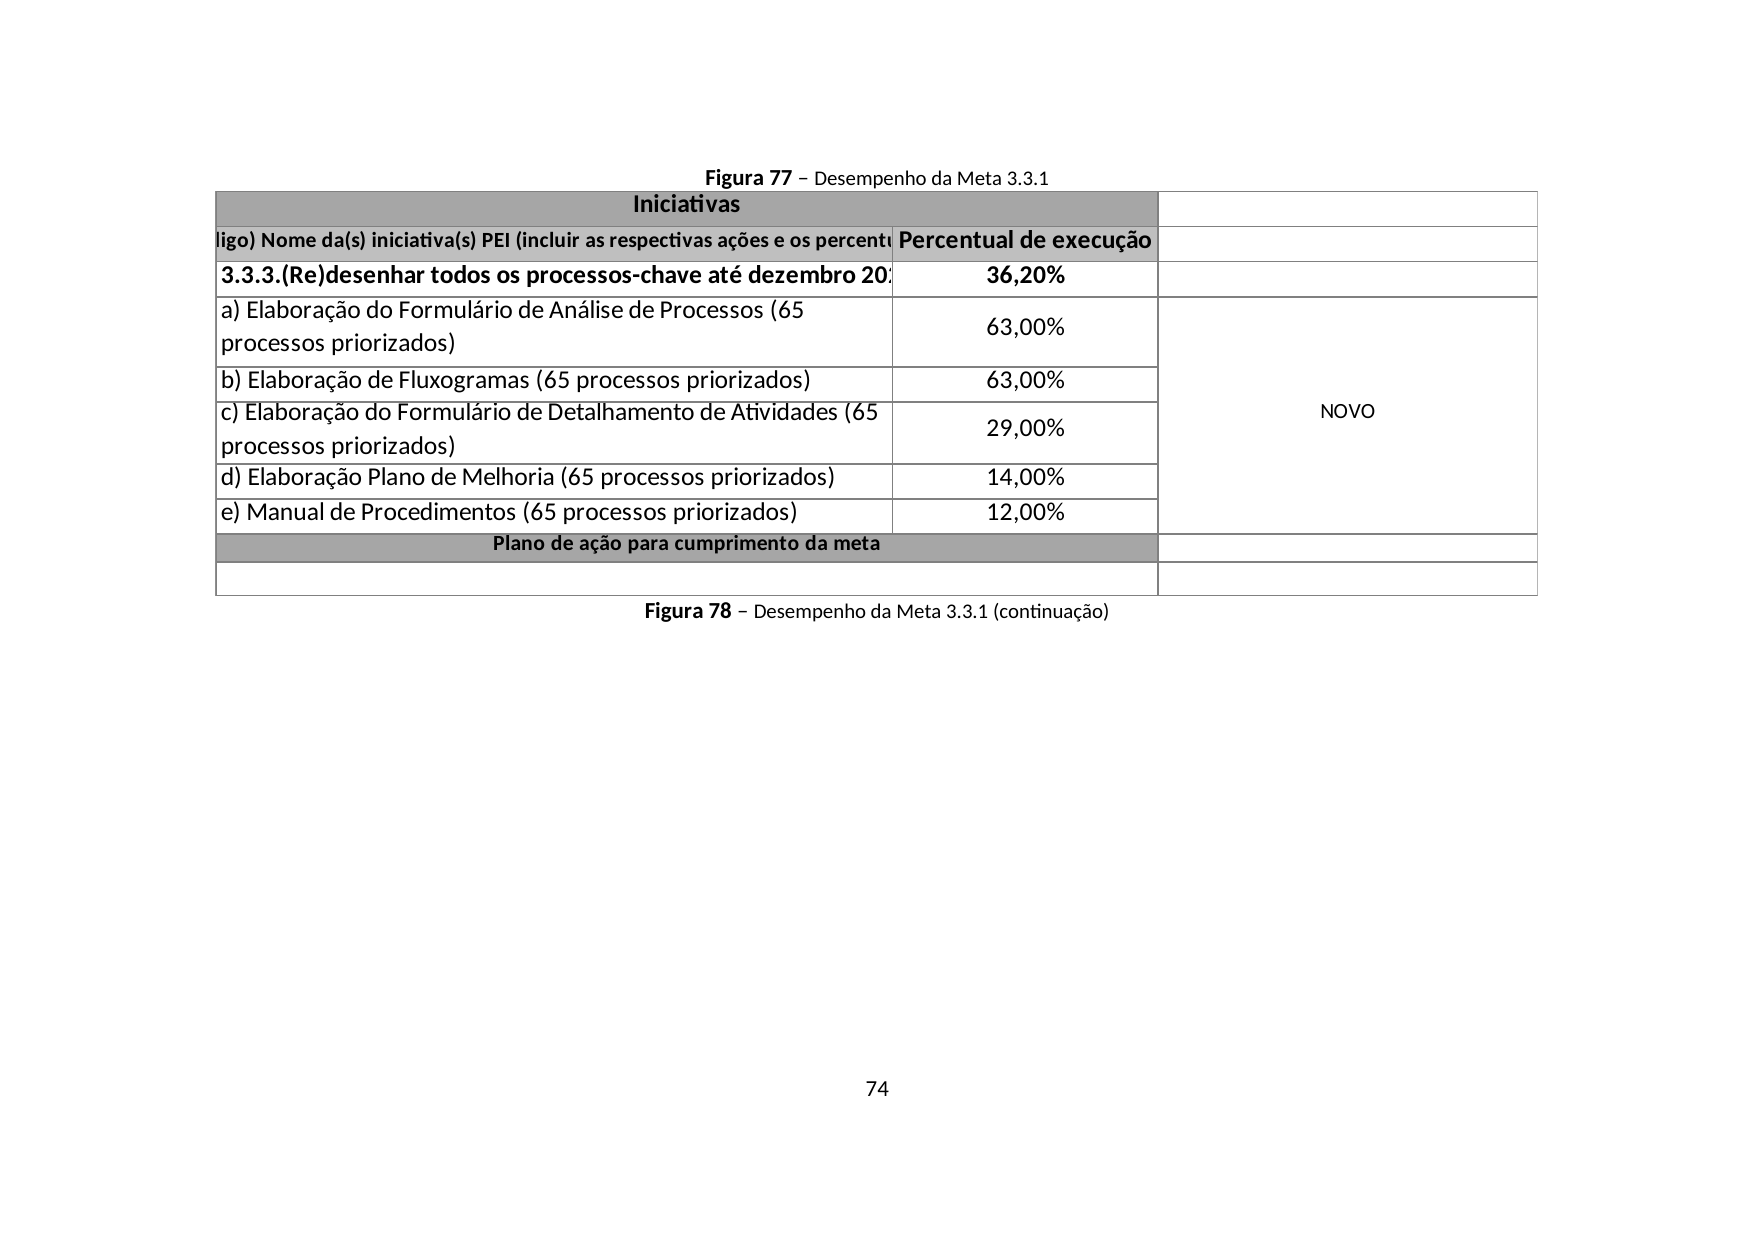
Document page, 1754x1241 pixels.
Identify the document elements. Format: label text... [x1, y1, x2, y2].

text Figura 78 – Desempenho da Meta 3.3.1 (continuação) [150, 597, 1604, 625]
text Figura 77 – Desempenho da Meta 3.3.1 [150, 163, 1604, 191]
